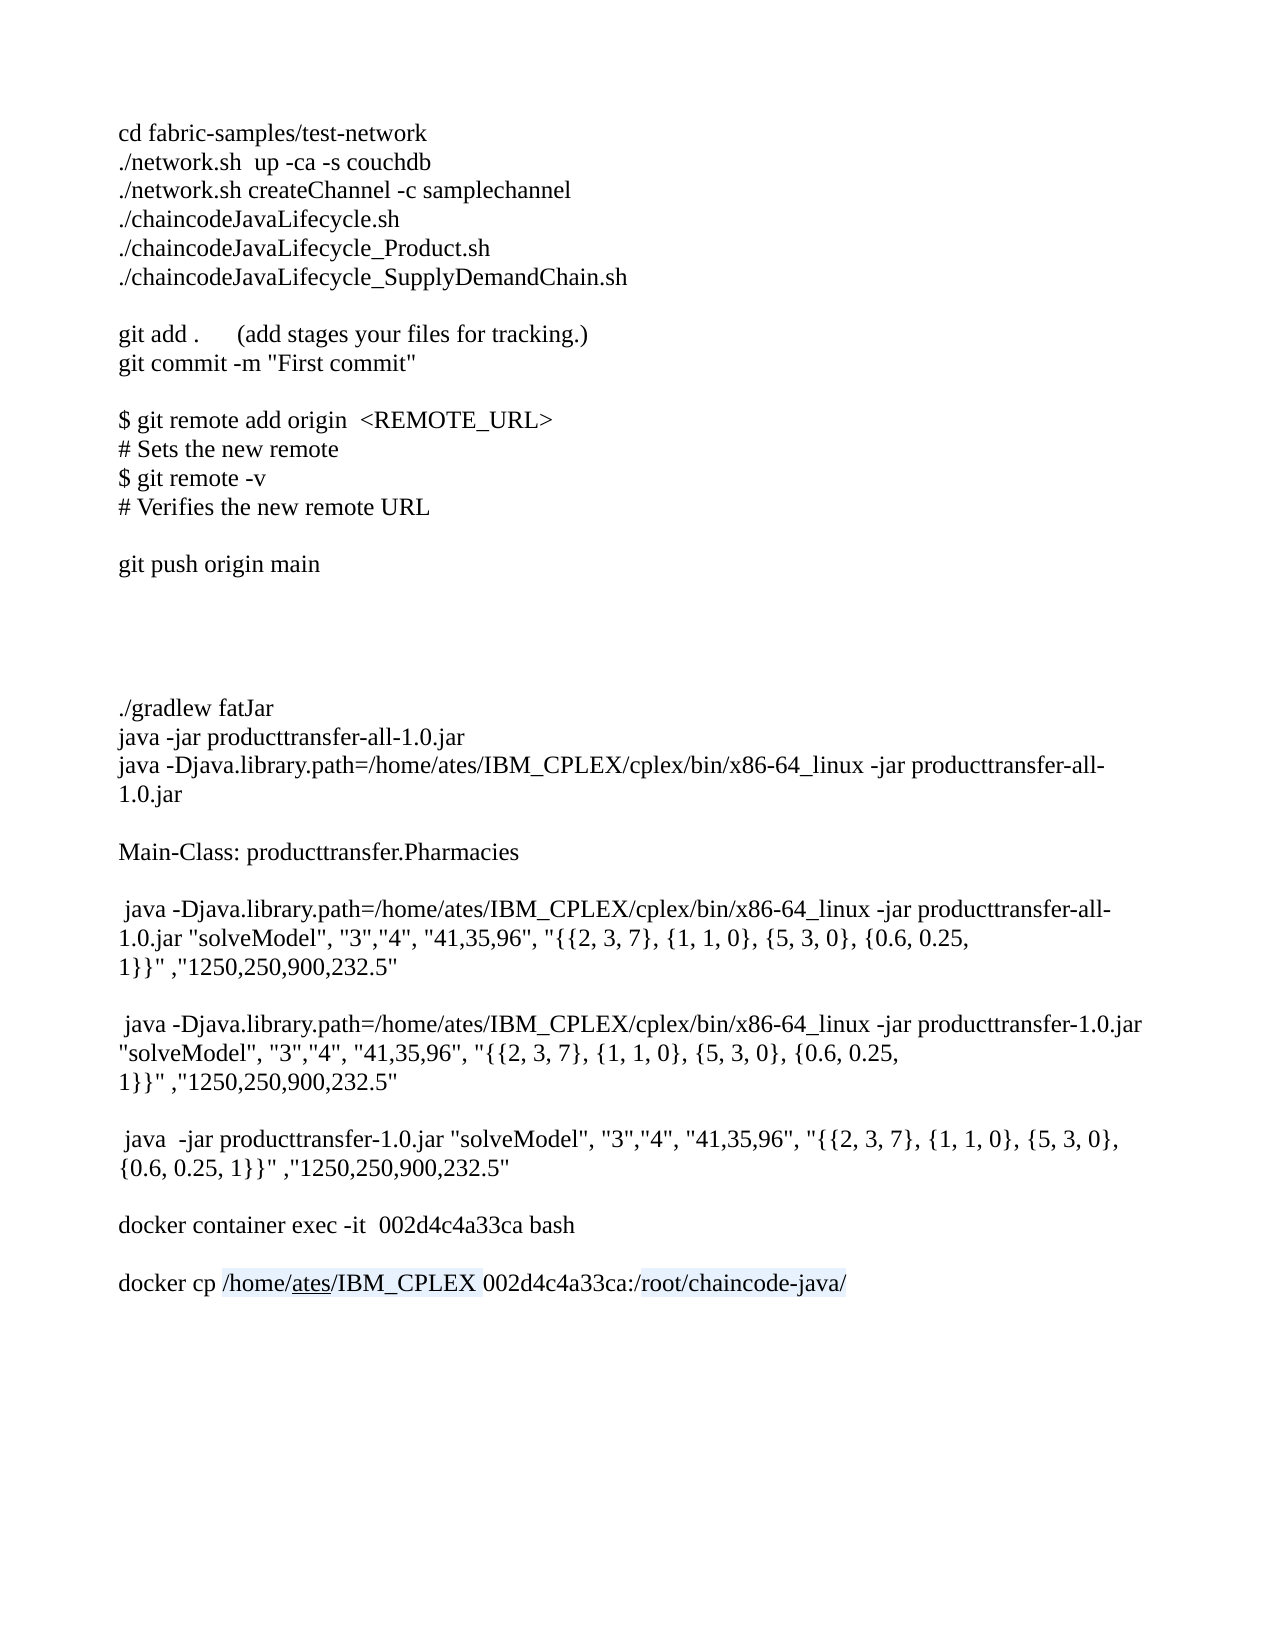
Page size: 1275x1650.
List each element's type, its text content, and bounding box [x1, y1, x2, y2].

text cd fabric-samples/test-network [118, 118, 1157, 147]
text git add . (add stages your files for tracking.) [118, 319, 1157, 348]
text ./chaincodeJavaLifecycle_Product.sh [118, 233, 1157, 262]
text ./chaincodeJavaLifecycle.sh [118, 204, 1157, 233]
text $ git remote add origin <REMOTE_URL> [118, 406, 1157, 434]
text java -Djava.library.path=/home/ates/IBM_CPLEX/cplex/bin/x86-64_linux -jar producttransfer-1.0.jar "solveModel", "3","4", "41,35,96", "{{2, 3, 7}, {1, 1, 0}, {5, 3, 0}, {0.6, 0.25, 1}}" ,"1250,250,900,232.5" [118, 1009, 1157, 1096]
text java -jar producttransfer-all-1.0.jar [118, 722, 1157, 751]
text java -Djava.library.path=/home/ates/IBM_CPLEX/cplex/bin/x86-64_linux -jar producttransfer-all-1.0.jar "solveModel", "3","4", "41,35,96", "{{2, 3, 7}, {1, 1, 0}, {5, 3, 0}, {0.6, 0.25, 1}}" ,"1250,250,900,232.5" [118, 894, 1157, 981]
text ./network.sh createChannel -c samplechannel [118, 176, 1157, 204]
text java -jar producttransfer-1.0.jar "solveModel", "3","4", "41,35,96", "{{2, 3, 7}, {1, 1, 0}, {5, 3, 0}, {0.6, 0.25, 1}}" ,"1250,250,900,232.5" [118, 1124, 1157, 1182]
text ./gradlew fatJar [118, 693, 1157, 722]
text git commit -m "First commit" [118, 348, 1157, 377]
text ./chaincodeJavaLifecycle_SupplyDemandChain.sh [118, 262, 1157, 291]
text git push origin main [118, 549, 1157, 578]
text docker container exec -it 002d4c4a33ca bash [118, 1211, 1157, 1239]
text ./network.sh up -ca -s couchdb [118, 147, 1157, 176]
text $ git remote -v [118, 463, 1157, 492]
text # Sets the new remote [118, 434, 1157, 463]
text # Verifies the new remote URL [118, 492, 1157, 521]
text docker cp /home/ates/IBM_CPLEX 002d4c4a33ca:/root/chaincode-java/ [118, 1268, 1157, 1297]
text Main-Class: producttransfer.Pharmacies [118, 837, 1157, 866]
text java -Djava.library.path=/home/ates/IBM_CPLEX/cplex/bin/x86-64_linux -jar producttransfer-all-1.0.jar [118, 751, 1157, 808]
